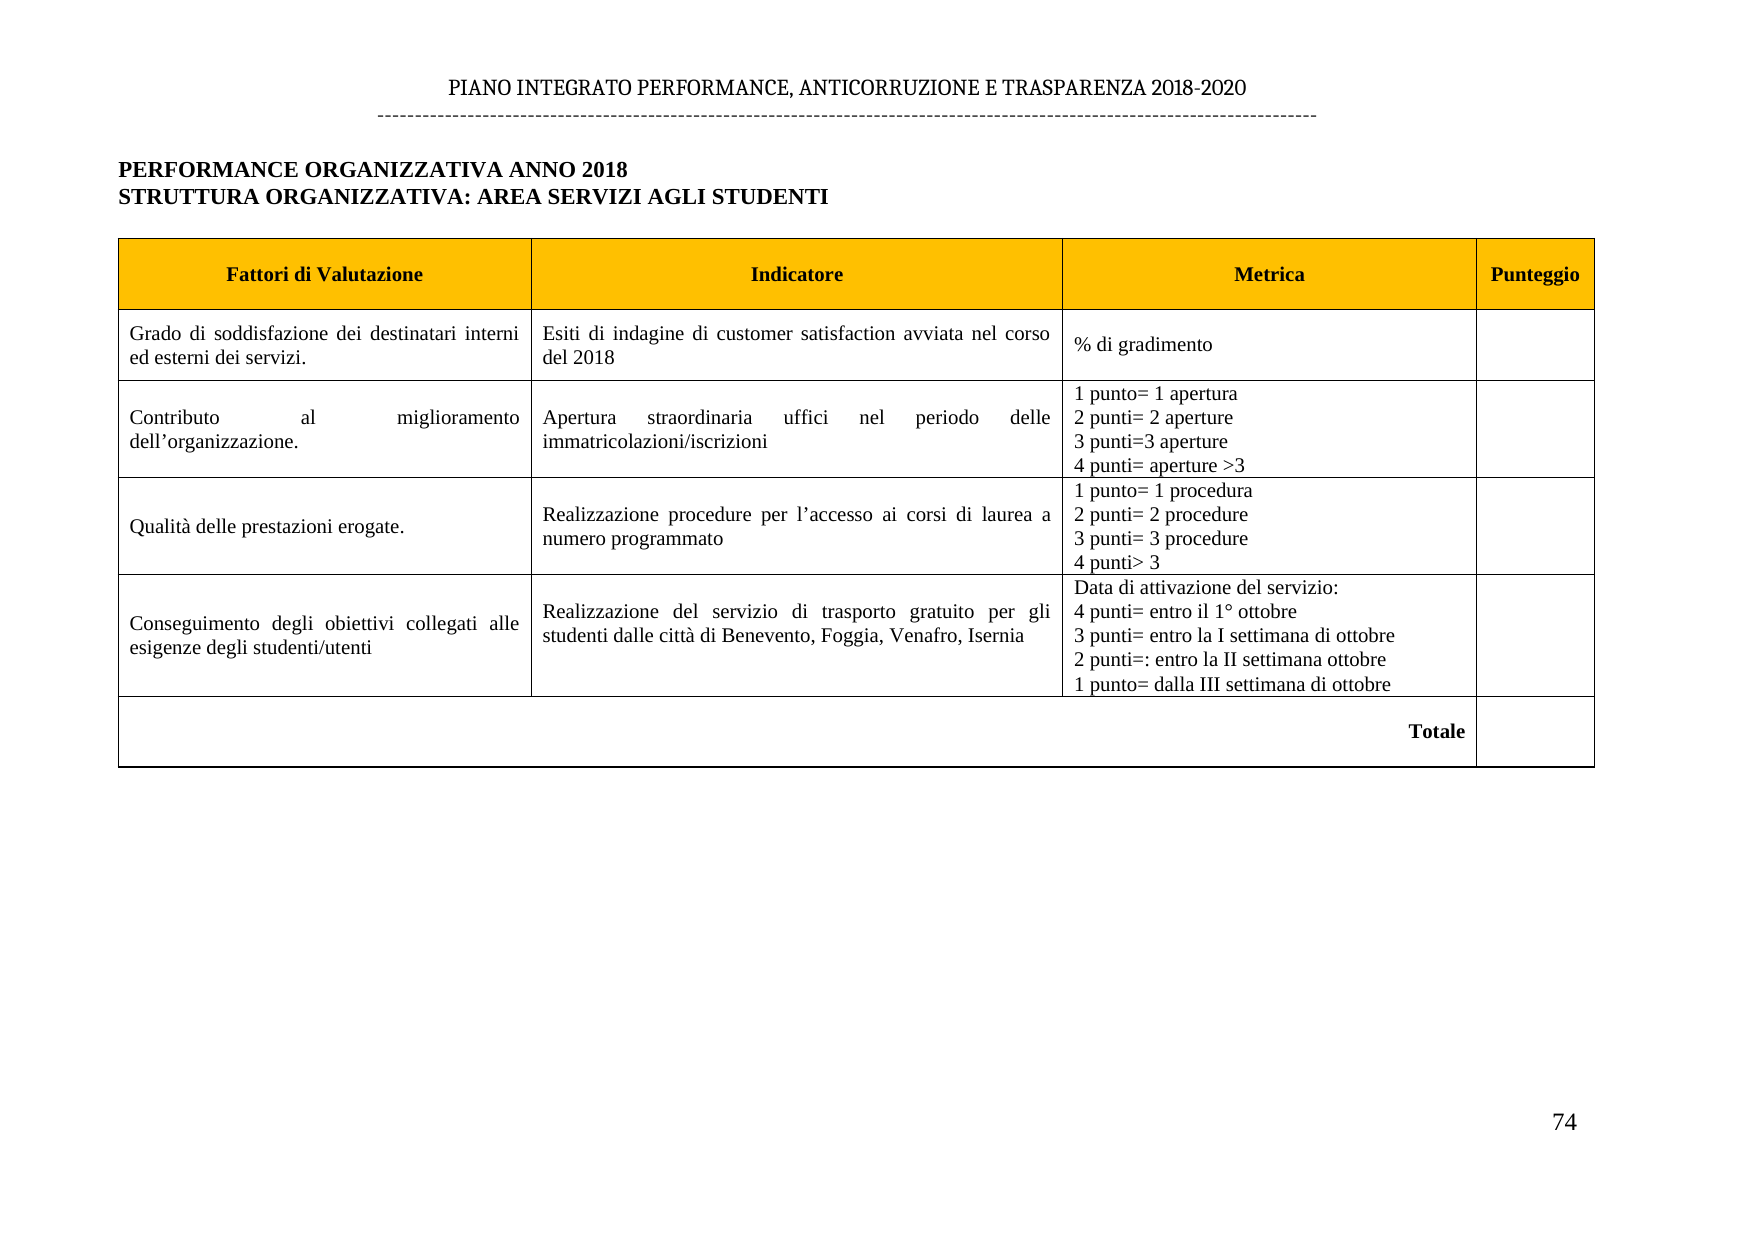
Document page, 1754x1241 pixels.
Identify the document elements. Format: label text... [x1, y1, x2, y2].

table_header Indicatore [532, 239, 1062, 309]
table_cell 1 punto= 1 procedura 2 punti= 2 procedure 3 punti= 3 procedure 4 punti> 3 [1063, 478, 1476, 574]
table_cell Qualità delle prestazioni erogate. [119, 478, 531, 574]
table_cell [1477, 310, 1594, 379]
table_cell Realizzazione procedure per l’accesso ai corsi di laurea a numero programmato [532, 478, 1062, 574]
table_cell Esiti di indagine di customer satisfaction avviata nel corso del 2018 [532, 310, 1062, 379]
table_cell 1 punto= 1 apertura 2 punti= 2 aperture 3 punti=3 aperture 4 punti= aperture >3 [1063, 381, 1476, 477]
table_cell Conseguimento degli obiettivi collegati alle esigenze degli studenti/utenti [119, 575, 531, 696]
text STRUTTURA ORGANIZZATIVA: AREA SERVIZI AGLI STUDENTI [118, 183, 1577, 209]
table_cell Contributo al miglioramento dell’organizzazione. [119, 381, 531, 477]
table_cell [1477, 575, 1594, 696]
table_cell [1477, 697, 1594, 766]
table_cell % di gradimento [1063, 310, 1476, 379]
table_cell Realizzazione del servizio di trasporto gratuito per gli studenti dalle città di Benevento, Foggia, Venafro, Isernia [532, 575, 1062, 696]
table_cell Apertura straordinaria uffici nel periodo delle immatricolazioni/iscrizioni [532, 381, 1062, 477]
table_cell Data di attivazione del servizio: 4 punti= entro il 1° ottobre 3 punti= entro la I settimana di ottobre 2 punti=: entro la II settimana ottobre 1 punto= dalla III settimana di ottobre [1063, 575, 1476, 696]
table_header Punteggio [1477, 239, 1594, 309]
table_header Fattori di Valutazione [119, 239, 531, 309]
table_header Metrica [1063, 239, 1476, 309]
text PERFORMANCE ORGANIZZATIVA ANNO 2018 [118, 156, 1577, 183]
table_cell [1477, 478, 1594, 574]
table_cell Totale [119, 697, 1476, 766]
table_cell Grado di soddisfazione dei destinatari interni ed esterni dei servizi. [119, 310, 531, 379]
table_cell [1477, 381, 1594, 477]
